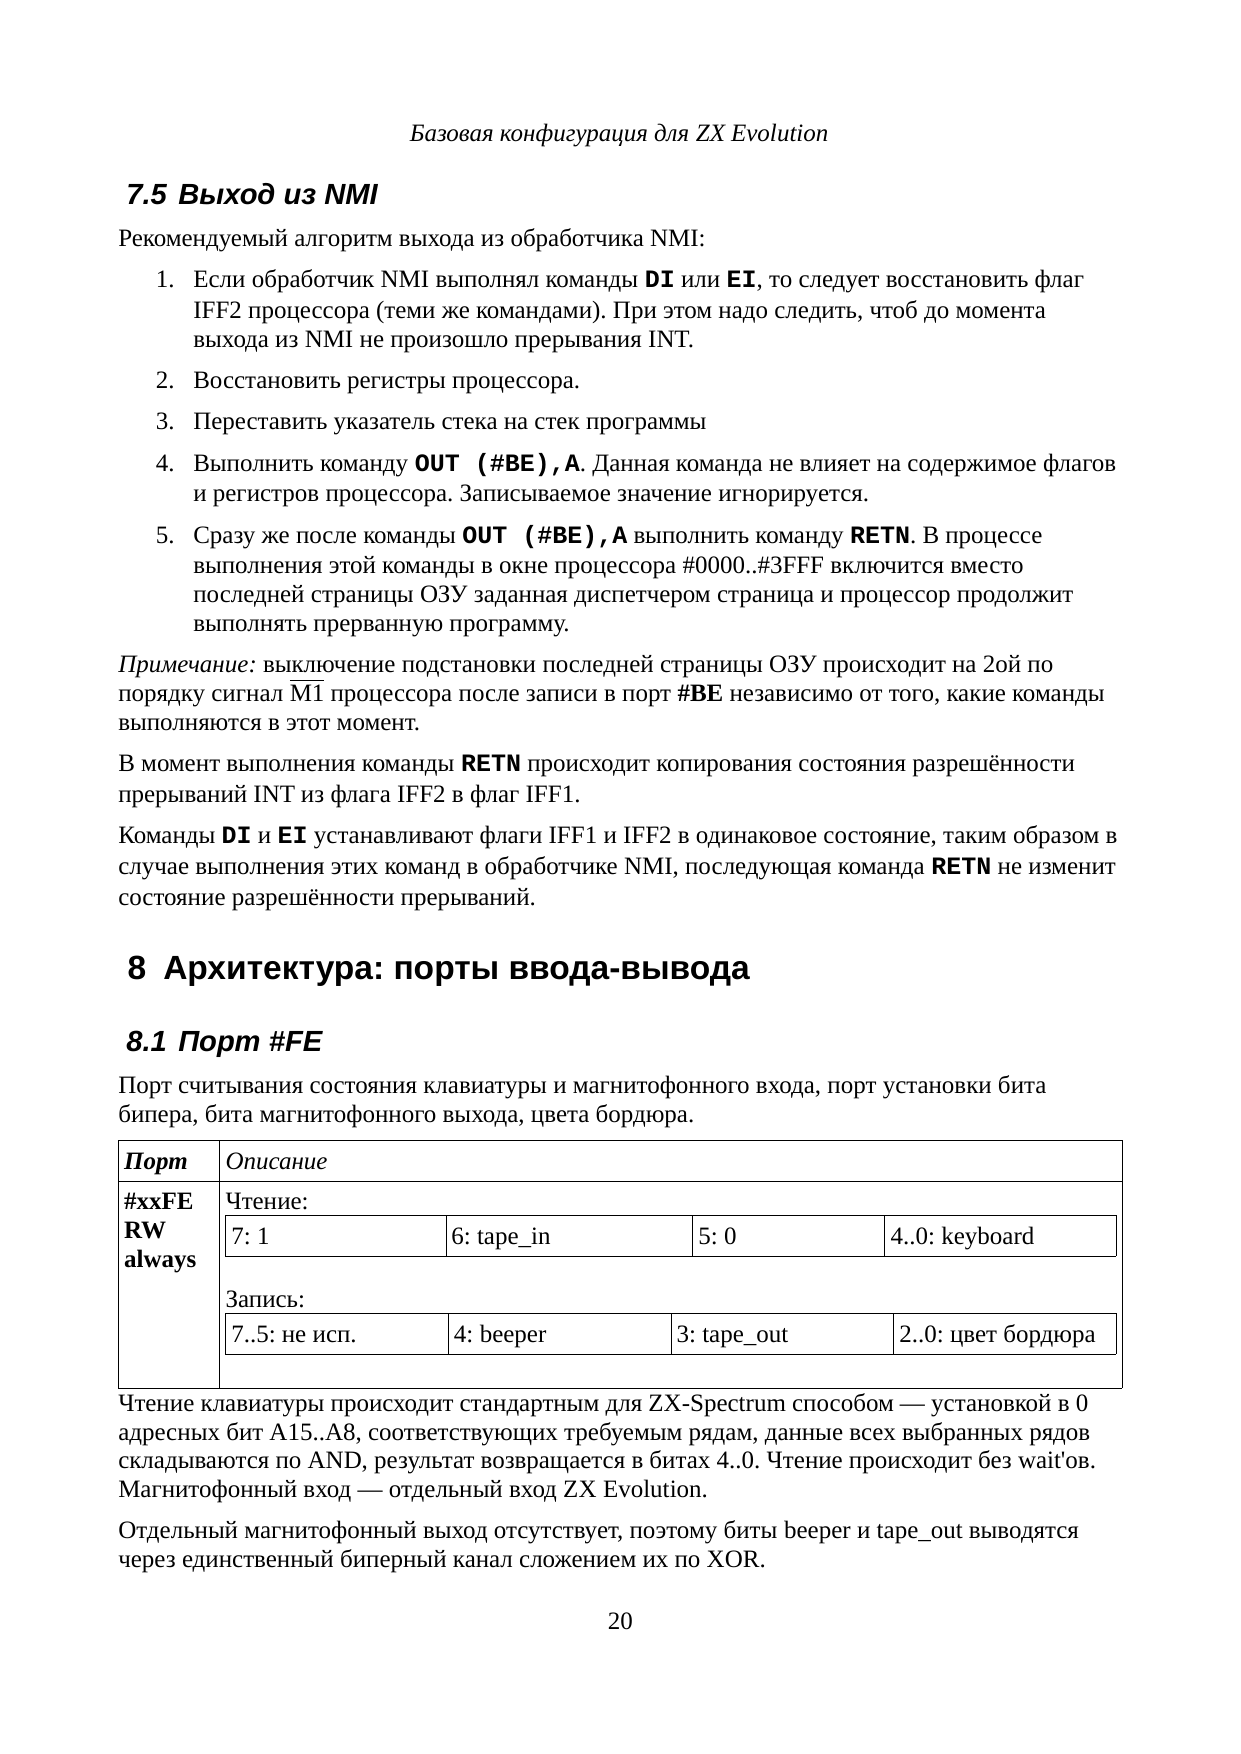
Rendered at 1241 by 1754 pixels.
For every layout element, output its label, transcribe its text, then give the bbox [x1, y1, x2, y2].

list Выполнить команду OUT (#BE),A. Данная команда не влияет на содержимое флагов и регистров процессора. Записываемое значение игнорируется. [156, 448, 1122, 507]
text Команды DI и EI устанавливают флаги IFF1 и IFF2 в одинаковое состояние, таким образом в случае выполнения этих команд в обработчике NMI, последующая команда RETN не изменит состояние разрешённости прерываний. [118, 820, 1122, 911]
table_header 6: tape_in [447, 1216, 692, 1256]
table_header 5: 0 [693, 1216, 884, 1256]
subtitle Порт #FE [118, 1024, 1122, 1058]
table_cell #xxFE RW always [119, 1182, 219, 1388]
subtitle Архитектура: порты ввода-вывода [118, 948, 1122, 987]
list Если обработчик NMI выполнял команды DI или EI, то следует восстановить флаг IFF2 процессора (теми же командами). При этом надо следить, чтоб до момента выхода из NMI не произошло прерывания INT. [156, 264, 1122, 353]
table_cell Чтение: Запись: [220, 1182, 1122, 1388]
table_header 4..0: keyboard [885, 1216, 1116, 1256]
list Сразу же после команды OUT (#BE),A выполнить команду RETN. В процессе выполнения этой команды в окне процессора #0000..#3FFF включится вместо последней страницы ОЗУ заданная диспетчером страница и процессор продолжит выполнять прерванную программу. [156, 520, 1122, 637]
list Переставить указатель стека на стек программы [156, 406, 1122, 435]
text Рекомендуемый алгоритм выхода из обработчика NMI: [118, 223, 1122, 252]
text В момент выполнения команды RETN происходит копирования состояния разрешённости прерываний INT из флага IFF2 в флаг IFF1. [118, 748, 1122, 808]
table_header 7: 1 [226, 1216, 446, 1256]
text Отдельный магнитофонный выход отсутствует, поэтому биты beeper и tape_out выводятся через единственный биперный канал сложением их по XOR. [118, 1516, 1122, 1573]
text Чтение клавиатуры происходит стандартным для ZX-Spectrum способом — установкой в 0 адресных бит A15..A8, соответствующих требуемым рядам, данные всех выбранных рядов складываются по AND, результат возвращается в битах 4..0. Чтение происходит без wait'ов. Магнитофонный вход — отдельный вход ZX Evolution. [118, 1389, 1122, 1503]
table_header 4: beeper [449, 1314, 671, 1353]
table_header 7..5: не исп. [226, 1314, 448, 1353]
table_header Описание [220, 1141, 1122, 1181]
text Примечание: выключение подстановки последней страницы ОЗУ происходит на 2ой по порядку сигнал M1 процессора после записи в порт #BE независимо от того, какие команды выполняются в этот момент. [118, 649, 1122, 736]
table_header 3: tape_out [672, 1314, 893, 1353]
list Восстановить регистры процессора. [156, 365, 1122, 394]
subtitle Выход из NMI [118, 177, 1122, 211]
text Порт считывания состояния клавиатуры и магнитофонного входа, порт установки бита бипера, бита магнитофонного выхода, цвета бордюра. [118, 1070, 1122, 1128]
table_header 2..0: цвет бордюра [894, 1314, 1116, 1353]
table_header Порт [119, 1141, 219, 1181]
